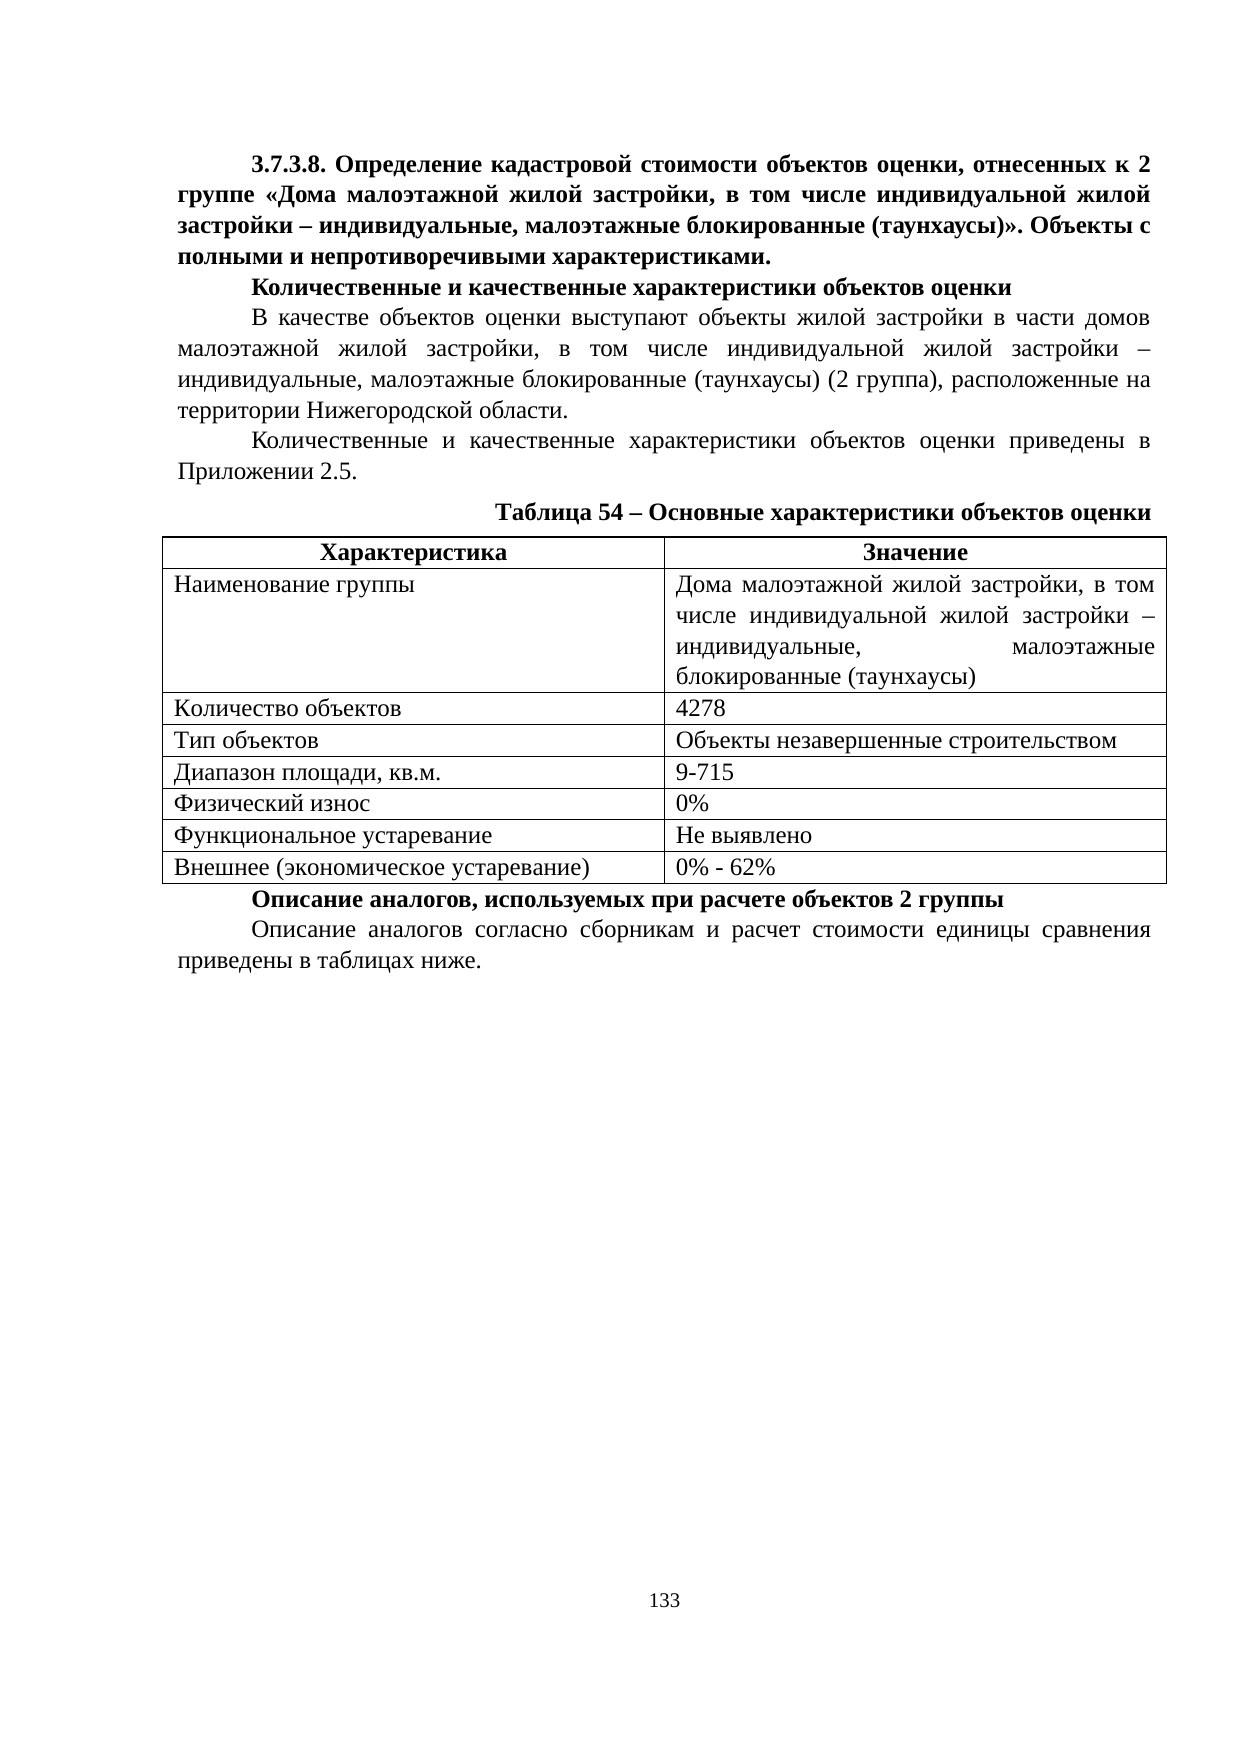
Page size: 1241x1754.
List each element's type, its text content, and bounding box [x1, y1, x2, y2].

table_cell Наименование группы [163, 569, 664, 692]
text В качестве объектов оценки выступают объекты жилой застройки в части домов малоэтажной жилой застройки, в том числе индивидуальной жилой застройки – индивидуальные, малоэтажные блокированные (таунхаусы) (2 группа), расположенные на территории Нижегородской области. [177, 302, 1152, 423]
table_cell 0% - 62% [665, 852, 1166, 883]
text Таблица 54 – Основные характеристики объектов оценки [177, 497, 1152, 526]
table_cell Физический износ [163, 789, 664, 819]
text Описание аналогов согласно сборникам и расчет стоимости единицы сравнения приведены в таблицах ниже. [177, 914, 1152, 974]
table_header Значение [665, 538, 1166, 568]
table_cell Функциональное устаревание [163, 820, 664, 851]
table_cell 9-715 [665, 757, 1166, 787]
text Количественные и качественные характеристики объектов оценки [177, 272, 1152, 301]
table_cell 4278 [665, 693, 1166, 724]
table_cell Объекты незавершенные строительством [665, 725, 1166, 756]
table_cell Количество объектов [163, 693, 664, 724]
table_cell Тип объектов [163, 725, 664, 756]
text 3.7.3.8. Определение кадастровой стоимости объектов оценки, отнесенных к 2 группе «Дома малоэтажной жилой застройки, в том числе индивидуальной жилой застройки – индивидуальные, малоэтажные блокированные (таунхаусы)». Объекты с полными и непротиворечивыми характеристиками. [177, 149, 1152, 270]
text Описание аналогов, используемых при расчете объектов 2 группы [177, 884, 1152, 913]
table_header Характеристика [163, 538, 664, 568]
table_cell Внешнее (экономическое устаревание) [163, 852, 664, 883]
table_cell Дома малоэтажной жилой застройки, в том числе индивидуальной жилой застройки – индивидуальные, малоэтажные блокированные (таунхаусы) [665, 569, 1166, 692]
text Количественные и качественные характеристики объектов оценки приведены в Приложении 2.5. [177, 425, 1152, 485]
table_cell 0% [665, 789, 1166, 819]
table_cell Диапазон площади, кв.м. [163, 757, 664, 787]
table_cell Не выявлено [665, 820, 1166, 851]
